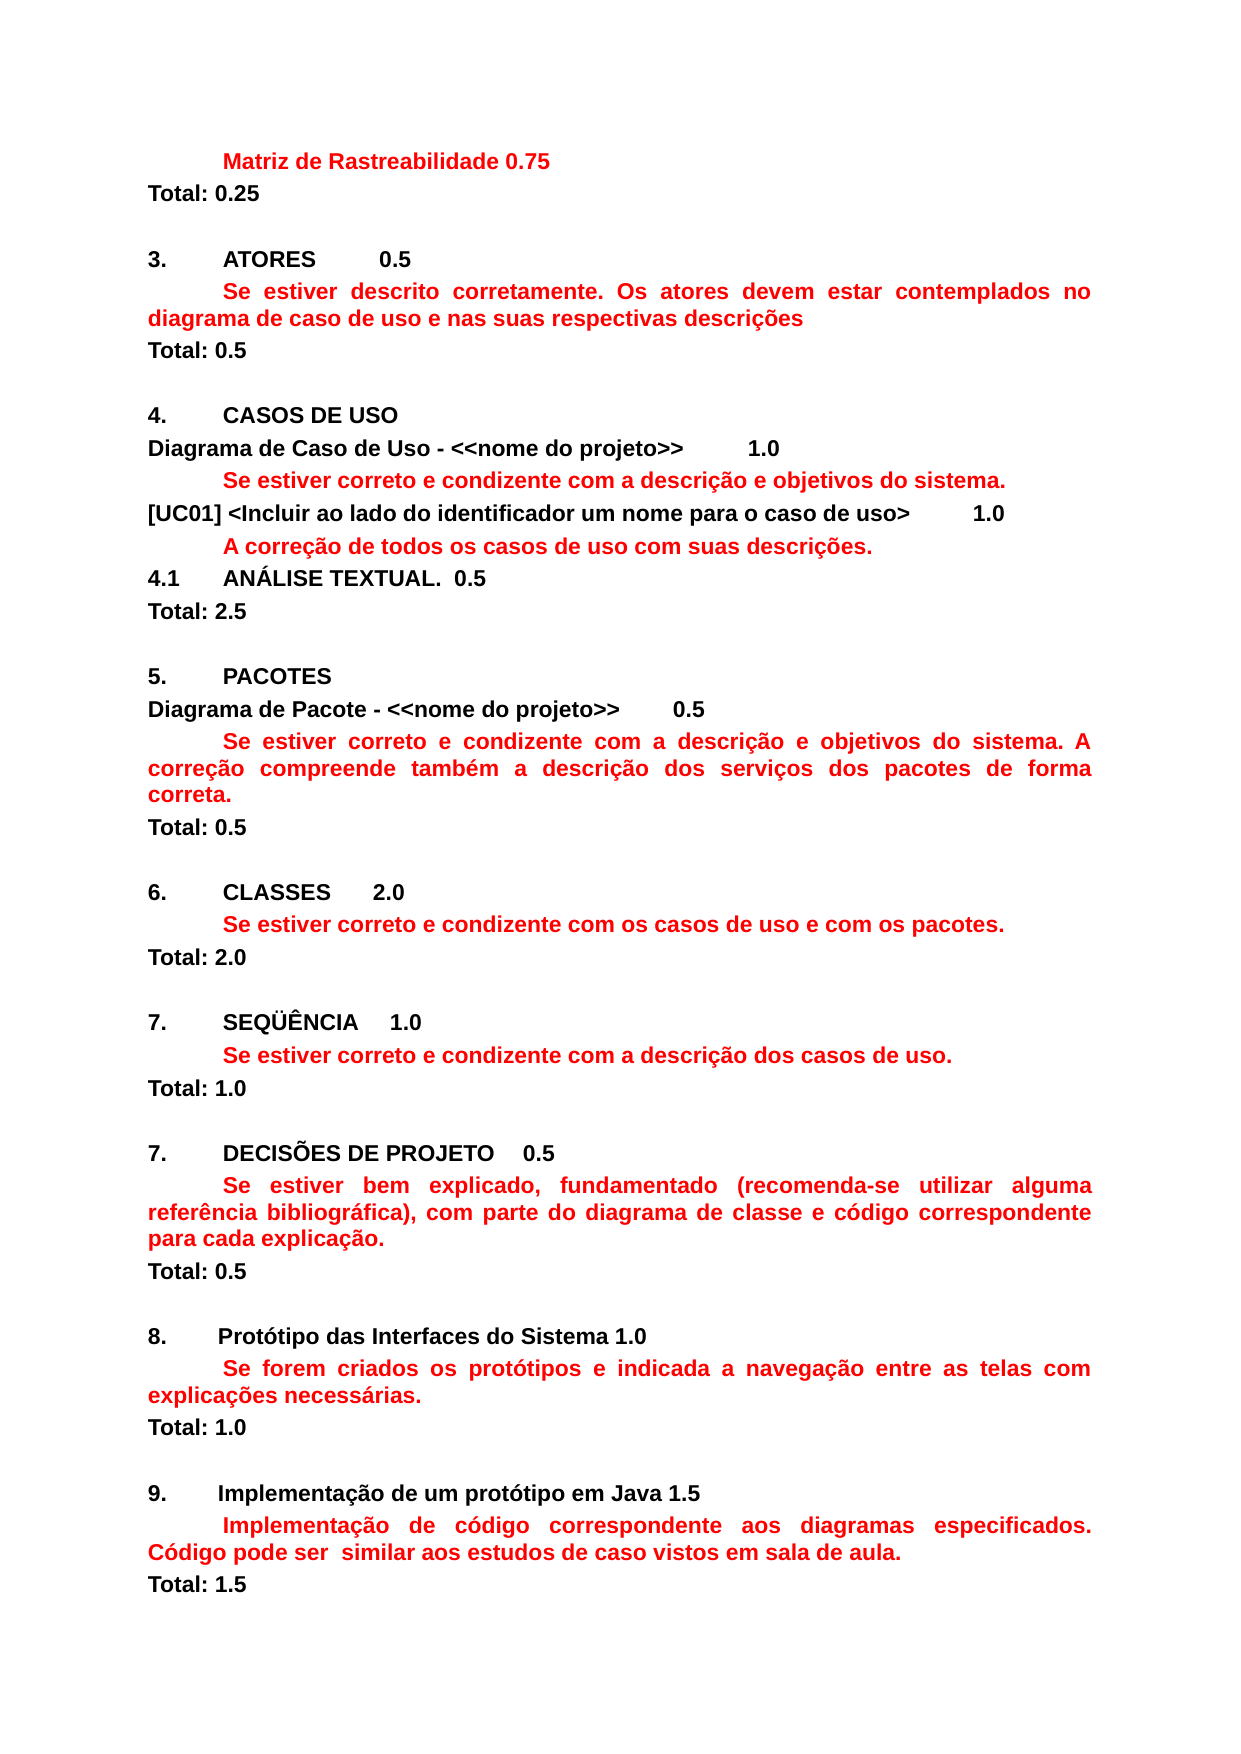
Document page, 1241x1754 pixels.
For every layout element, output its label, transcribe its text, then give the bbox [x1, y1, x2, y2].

text Total: 0.5 [148, 814, 1092, 840]
text 7. SEQÜÊNCIA 1.0 [148, 1009, 1092, 1036]
text Total: 1.0 [148, 1074, 1092, 1101]
text [UC01] <Incluir ao lado do identificador um nome para o caso de uso> 1.0 [148, 500, 1092, 526]
text 4. CASOS DE USO [148, 402, 1092, 429]
text Se estiver bem explicado, fundamentado (recomenda-se utilizar alguma referência bibliográfica), com parte do diagrama de classe e código correspondente para cada explicação. [148, 1172, 1092, 1251]
text 5. PACOTES [148, 663, 1092, 689]
text Se estiver correto e condizente com a descrição e objetivos do sistema. [148, 467, 1092, 494]
text Total: 0.25 [148, 180, 1092, 207]
text Se forem criados os protótipos e indicada a navegação entre as telas com explicações necessárias. [148, 1355, 1092, 1408]
text Total: 0.5 [148, 337, 1092, 363]
text 8. Protótipo das Interfaces do Sistema 1.0 [148, 1323, 1092, 1349]
text Matriz de Rastreabilidade 0.75 [148, 148, 1092, 174]
text Se estiver correto e condizente com a descrição e objetivos do sistema. A correção compreende também a descrição dos serviços dos pacotes de forma correta. [148, 728, 1092, 807]
text Total: 2.5 [148, 598, 1092, 624]
text 4.1 ANÁLISE TEXTUAL. 0.5 [148, 565, 1092, 592]
text A correção de todos os casos de uso com suas descrições. [148, 533, 1092, 559]
text Diagrama de Pacote - <<nome do projeto>> 0.5 [148, 696, 1092, 722]
text Implementação de código correspondente aos diagramas especificados. Código pode ser similar aos estudos de caso vistos em sala de aula. [148, 1512, 1092, 1565]
text Se estiver correto e condizente com a descrição dos casos de uso. [148, 1042, 1092, 1068]
text Total: 0.5 [148, 1258, 1092, 1284]
text Diagrama de Caso de Uso - <<nome do projeto>> 1.0 [148, 435, 1092, 461]
text Total: 1.5 [148, 1571, 1092, 1597]
text Total: 2.0 [148, 944, 1092, 970]
text Se estiver correto e condizente com os casos de uso e com os pacotes. [148, 911, 1092, 938]
text Total: 1.0 [148, 1414, 1092, 1441]
text Se estiver descrito corretamente. Os atores devem estar contemplados no diagrama de caso de uso e nas suas respectivas descrições [148, 278, 1092, 331]
text 7. DECISÕES DE PROJETO 0.5 [148, 1140, 1092, 1166]
text 6. CLASSES 2.0 [148, 879, 1092, 905]
text 9. Implementação de um protótipo em Java 1.5 [148, 1479, 1092, 1506]
text 3. ATORES 0.5 [148, 246, 1092, 272]
